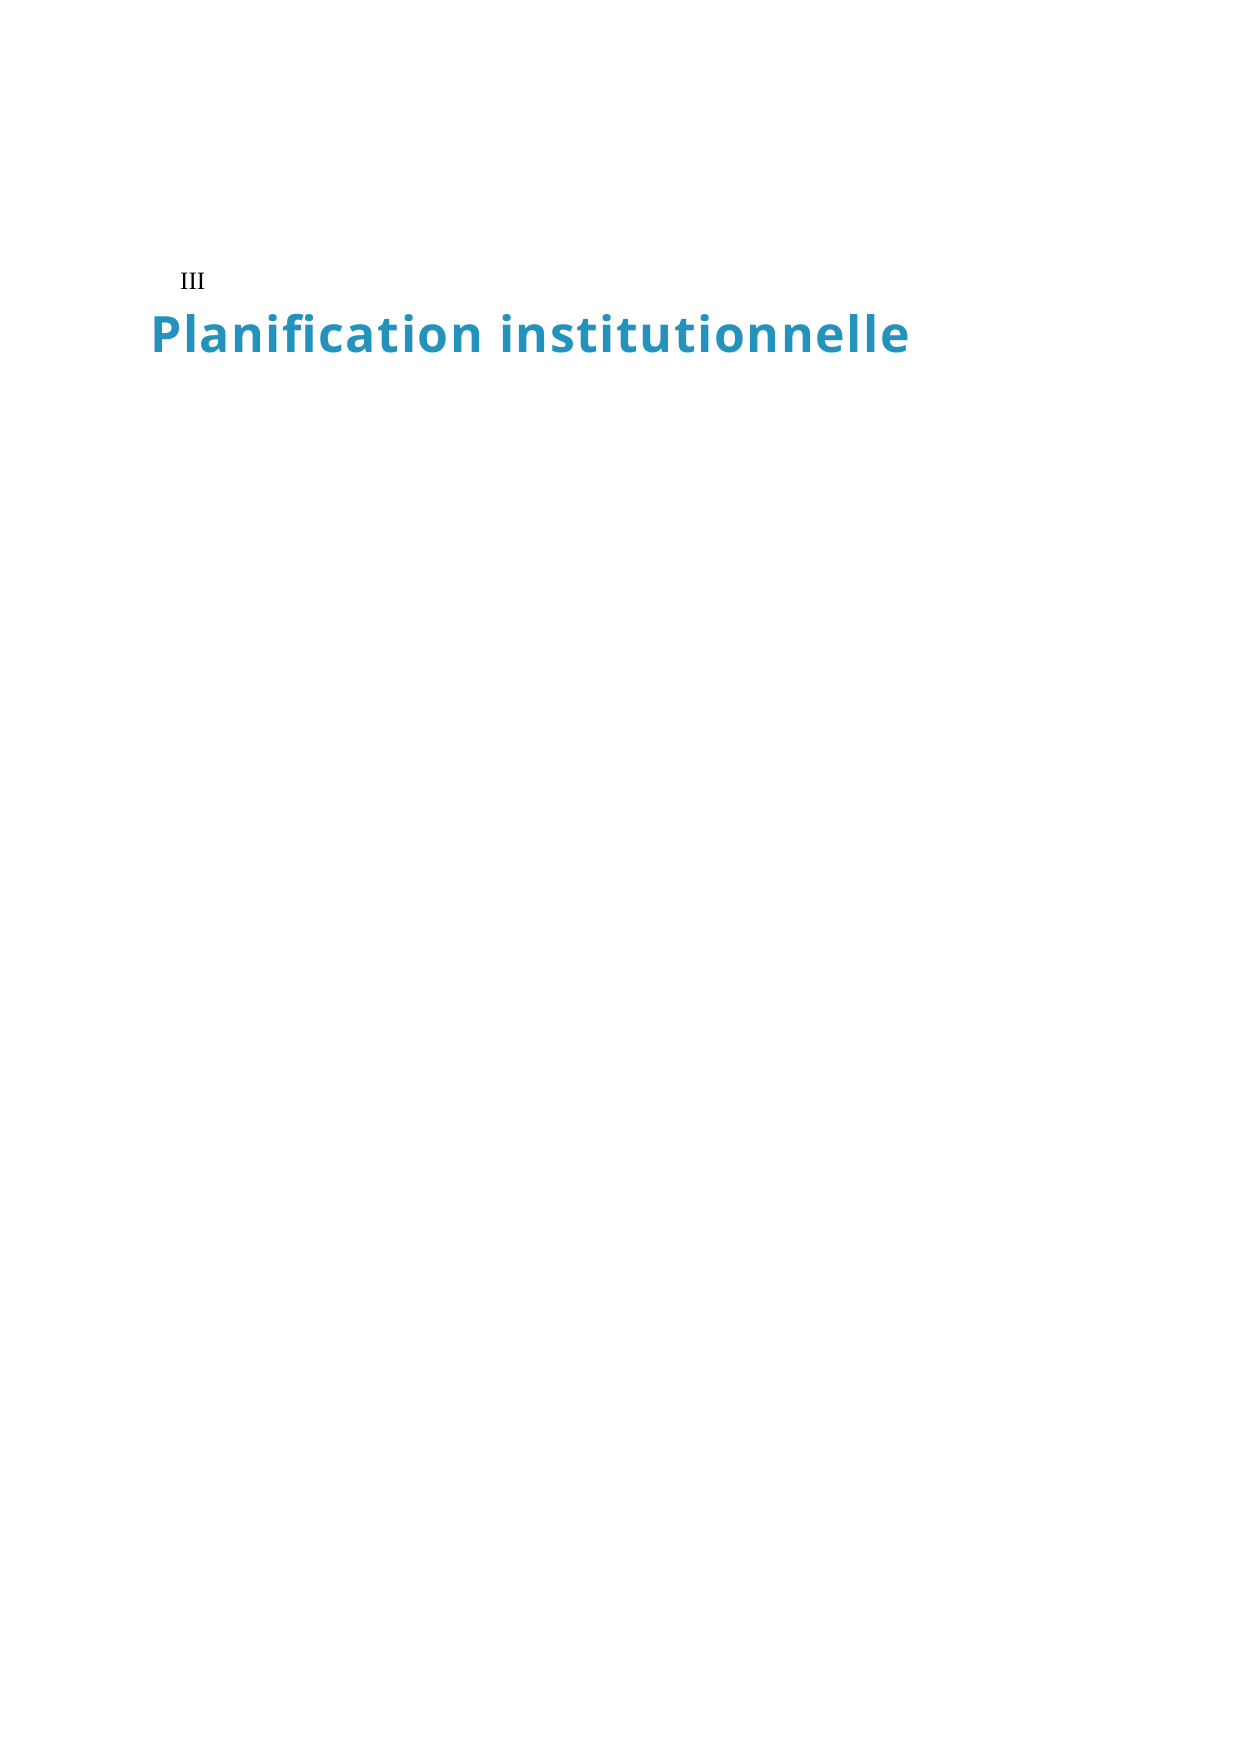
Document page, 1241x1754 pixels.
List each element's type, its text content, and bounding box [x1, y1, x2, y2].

text III [150, 266, 1090, 295]
subtitle Planification institutionnelle [150, 299, 1090, 367]
